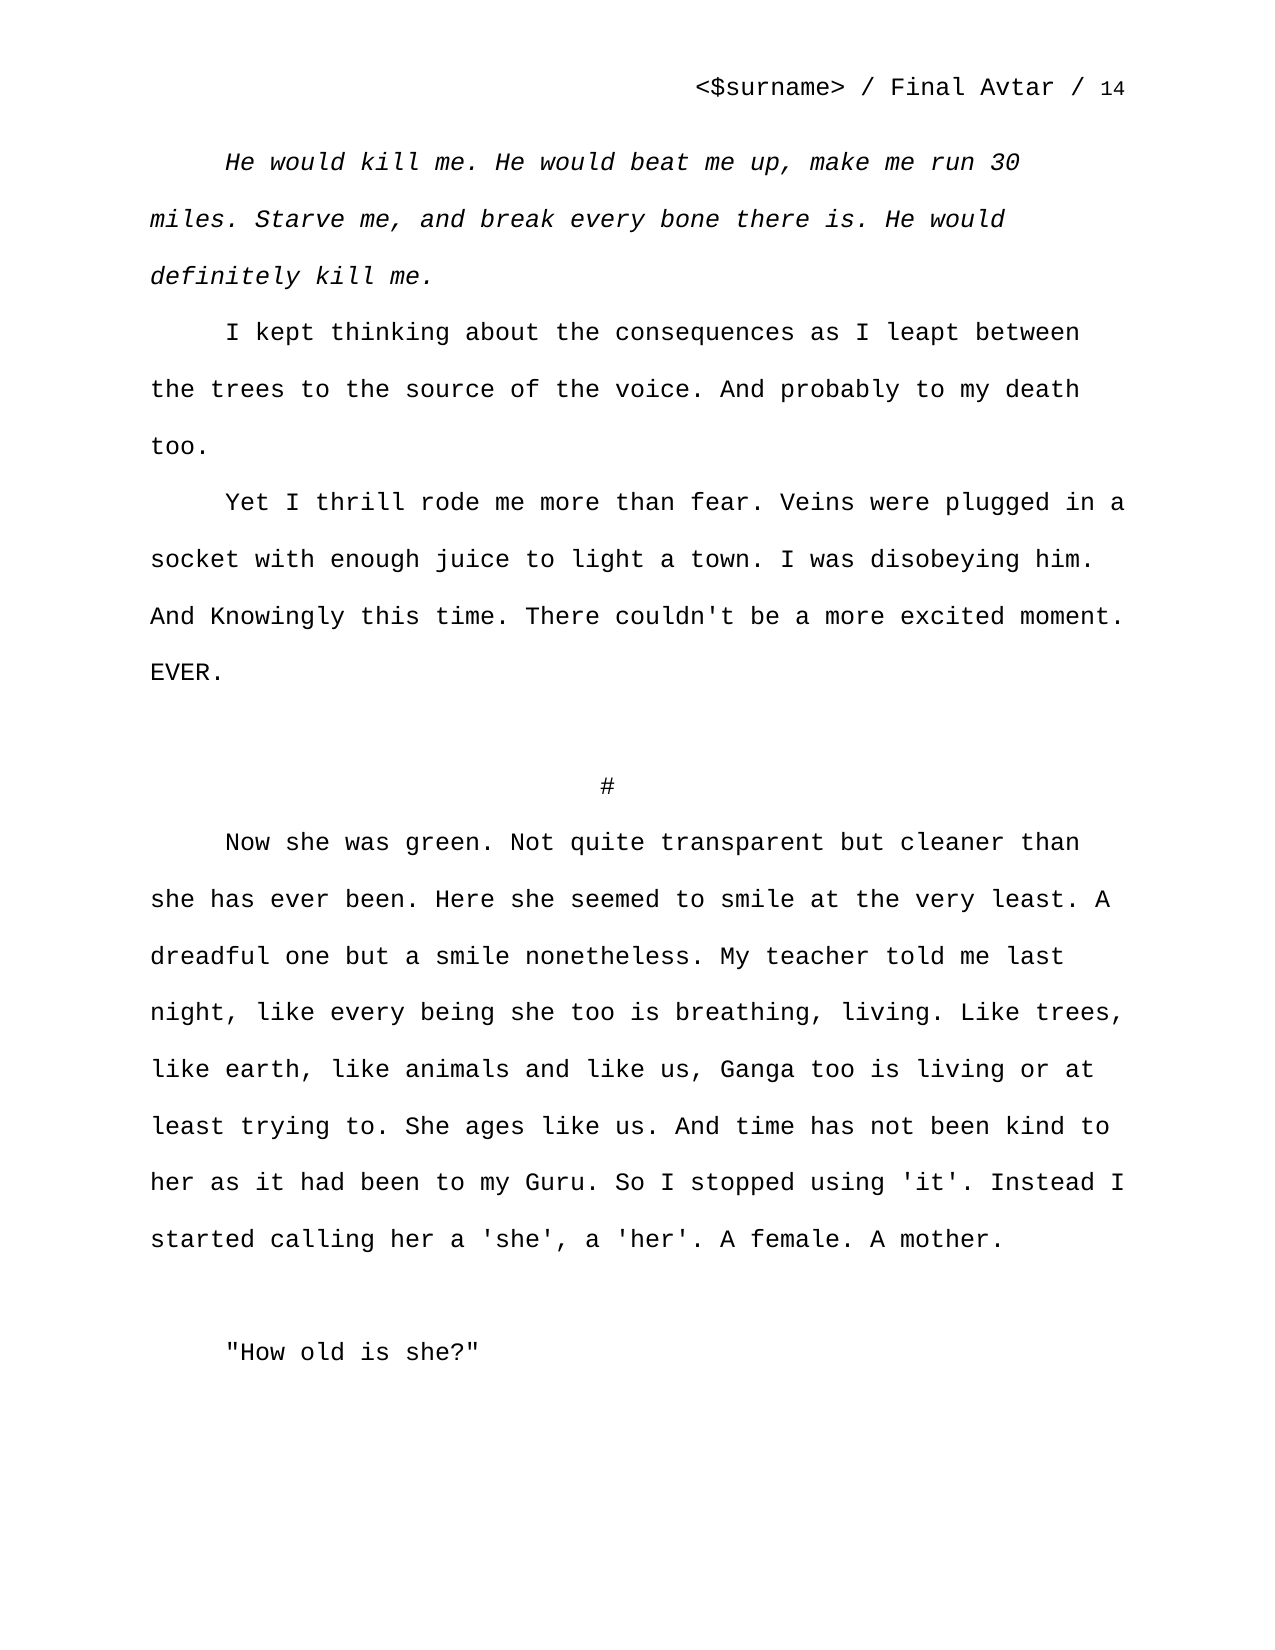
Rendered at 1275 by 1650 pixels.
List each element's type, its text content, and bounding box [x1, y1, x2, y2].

text "How old is she?" [150, 1340, 1125, 1368]
text Yet I thrill rode me more than fear. Veins were plugged in a socket with enough juice to light a town. I was disobeying him. And Knowingly this time. There couldn't be a more excited moment. EVER. [150, 490, 1125, 688]
text He would kill me. He would beat me up, make me run 30 miles. Starve me, and break every bone there is. He would definitely kill me. [150, 150, 1125, 292]
text # [150, 773, 1125, 802]
text Now she was green. Not quite transparent but cleaner than she has ever been. Here she seemed to smile at the very least. A dreadful one but a smile nonetheless. My teacher told me last night, like every being she too is breathing, living. Like trees, like earth, like animals and like us, Ganga too is living or at least trying to. She ages like us. And time has not been kind to her as it had been to my Guru. So I stopped using 'it'. Instead I started calling her a 'she', a 'her'. A female. A mother. [150, 830, 1125, 1255]
text I kept thinking about the consequences as I leapt between the trees to the source of the voice. And probably to my death too. [150, 320, 1125, 462]
